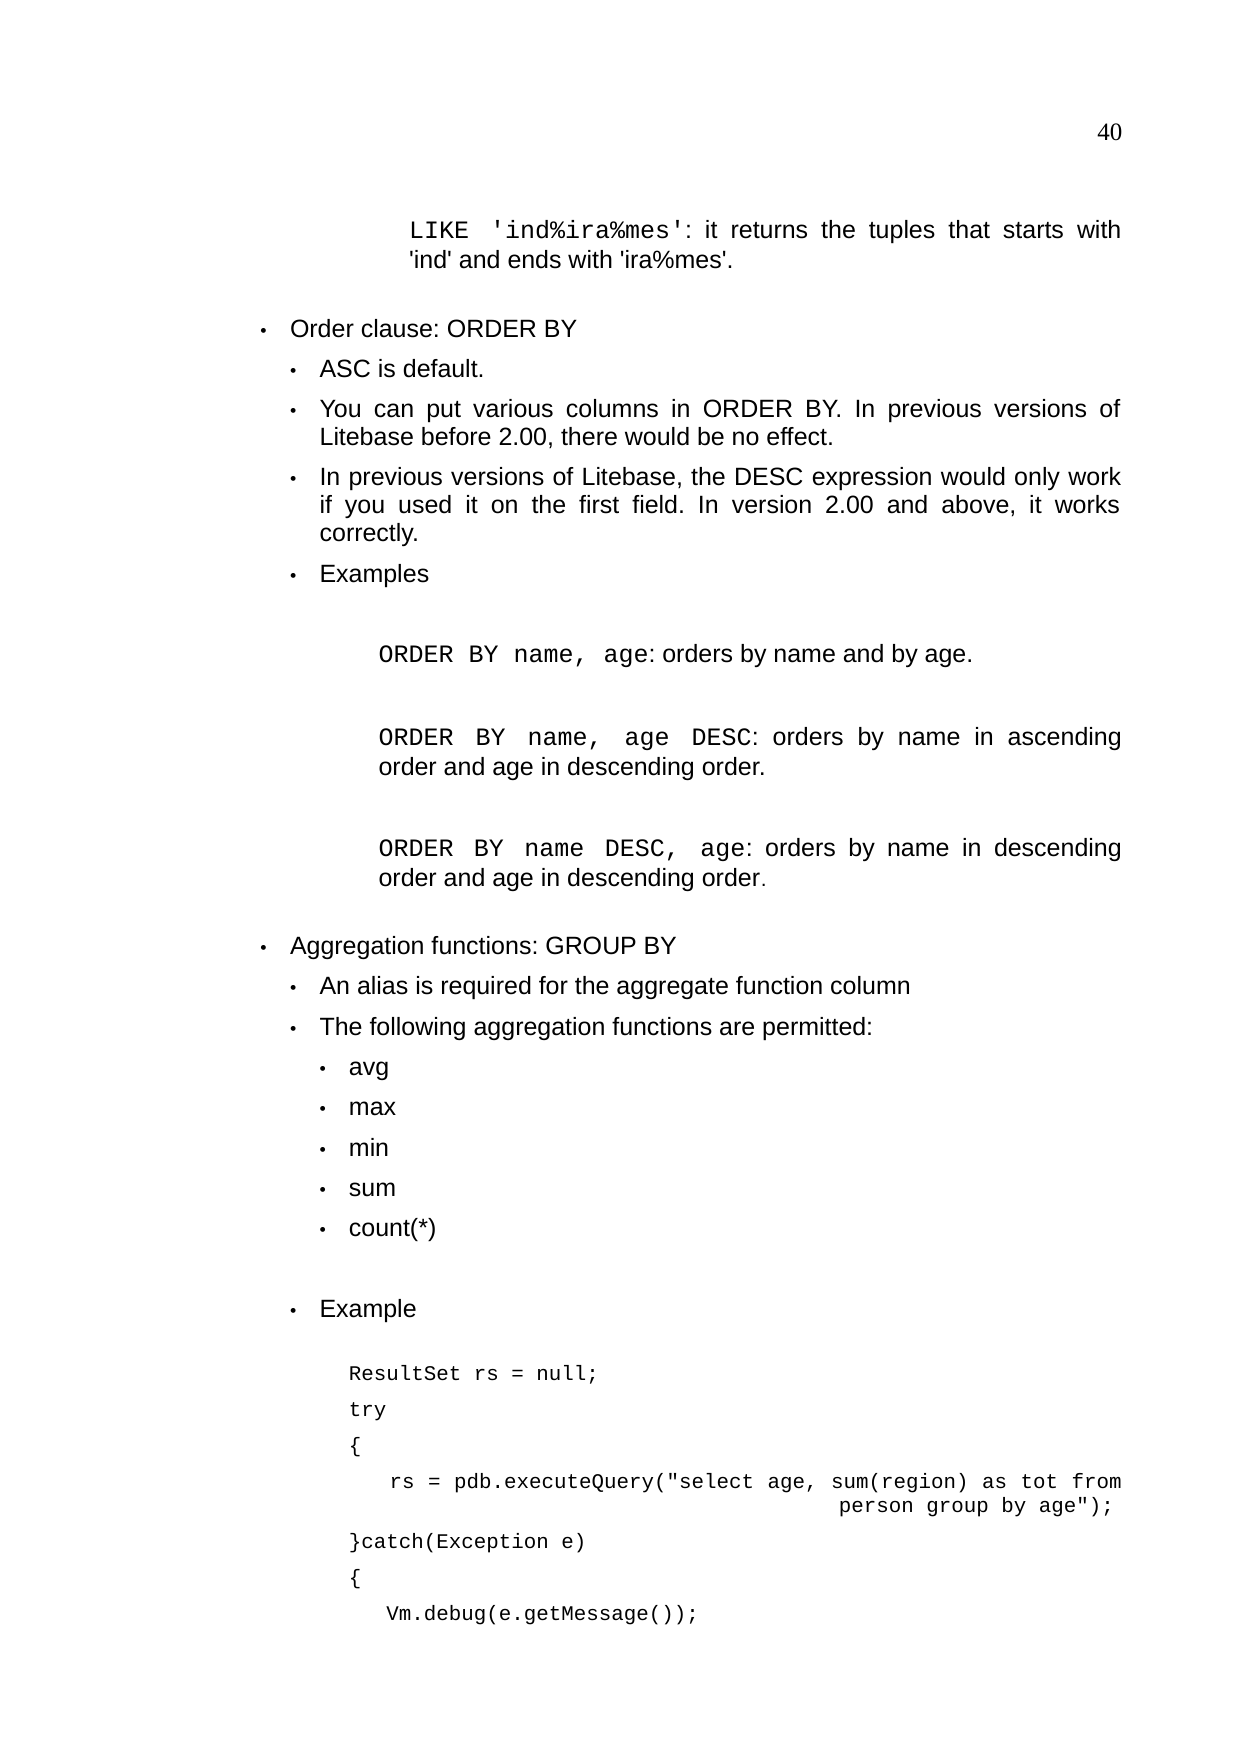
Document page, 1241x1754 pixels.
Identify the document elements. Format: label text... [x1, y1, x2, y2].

list try [319, 1399, 1122, 1423]
list { [319, 1435, 1122, 1459]
list sum [319, 1174, 1122, 1202]
list LIKE 'ind%ira%mes': it returns the tuples that starts with 'ind' and ends with 'ira%mes'. [379, 216, 1122, 302]
list Examples [290, 559, 1122, 587]
list count(*) [319, 1214, 1122, 1242]
list ORDER BY name, age: orders by name and by age. [349, 640, 1122, 670]
list The following aggregation functions are permitted: [290, 1012, 1122, 1040]
list rs = pdb.executeQuery("select age, sum(region) as tot from person group by age"); [319, 1471, 1122, 1518]
list Example [290, 1295, 1122, 1351]
list ORDER BY name DESC, age: orders by name in descending order and age in descending order. [349, 833, 1122, 919]
list Order clause: ORDER BY [260, 314, 1122, 342]
list In previous versions of Litebase, the DESC expression would only work if you used it on the first field. In version 2.00 and above, it works correctly. [290, 463, 1122, 547]
list An alias is required for the aggregate function column [290, 972, 1122, 1000]
list { [319, 1567, 1122, 1590]
list ASC is default. [290, 355, 1122, 383]
list max [319, 1093, 1122, 1121]
list }catch(Exception e) [319, 1531, 1122, 1554]
list min [319, 1133, 1122, 1161]
list ResultSet rs = null; [319, 1363, 1122, 1387]
list avg [319, 1053, 1122, 1081]
list Aggregation functions: GROUP BY [260, 932, 1122, 960]
list ORDER BY name, age DESC: orders by name in ascending order and age in descending order. [349, 723, 1122, 781]
list You can put various columns in ORDER BY. In previous versions of Litebase before 2.00, there would be no effect. [290, 395, 1122, 451]
list Vm.debug(e.getMessage()); [319, 1603, 1122, 1626]
